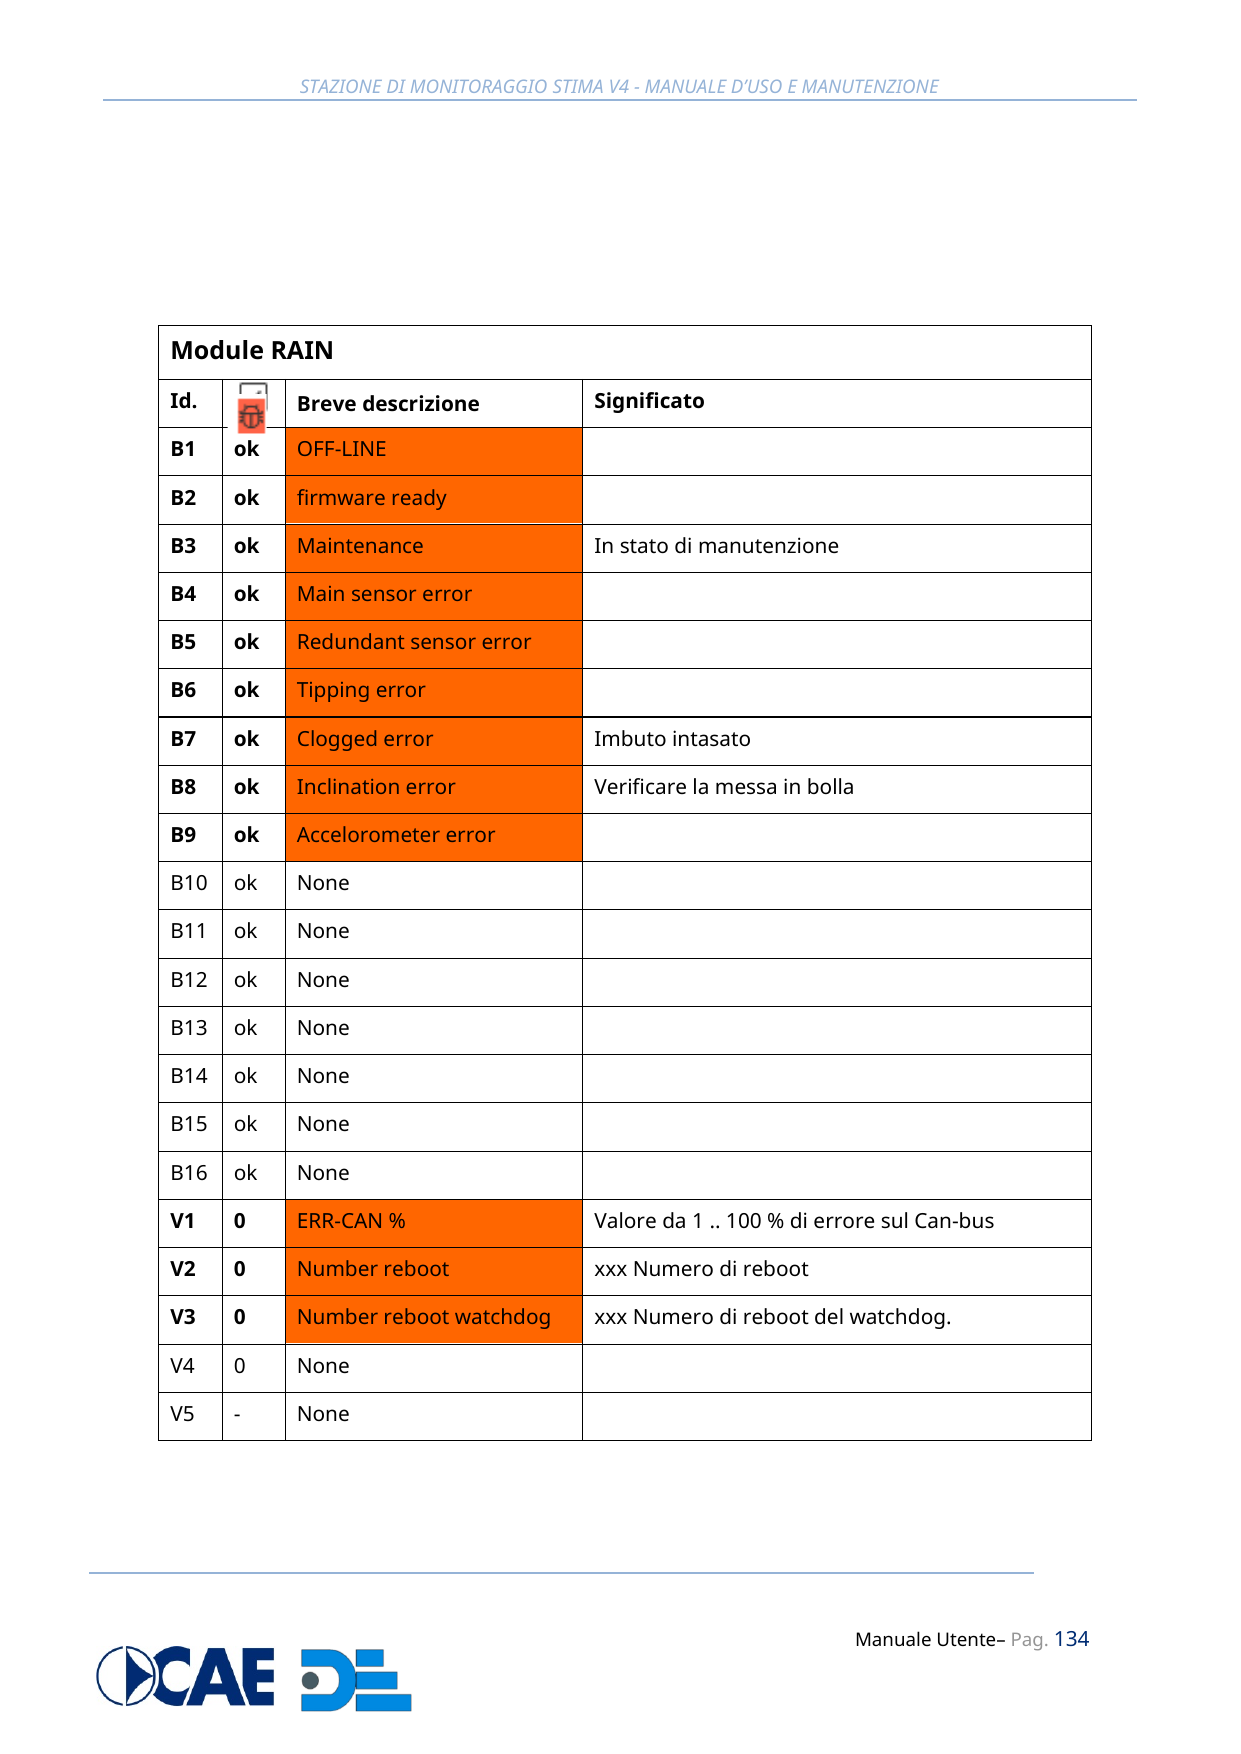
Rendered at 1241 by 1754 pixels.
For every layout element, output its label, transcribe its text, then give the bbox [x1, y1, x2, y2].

table_cell 0 [223, 1248, 285, 1295]
table_cell xxx Numero di reboot del watchdog. [583, 1296, 1091, 1343]
table_cell B12 [159, 959, 222, 1006]
table_header Module RAIN [159, 326, 1091, 379]
table_cell Verificare la messa in bolla [583, 766, 1091, 813]
table_cell None [286, 1007, 582, 1054]
table_cell Tipping error [286, 669, 582, 716]
table_cell [583, 621, 1091, 668]
table_cell ERR-CAN % [286, 1200, 582, 1247]
table_cell B14 [159, 1055, 222, 1102]
table_cell V5 [159, 1393, 222, 1440]
table_cell [583, 1103, 1091, 1151]
table_cell ok [223, 862, 285, 909]
table_cell [583, 1345, 1091, 1392]
table_cell None [286, 1393, 582, 1440]
table_cell ok [223, 1103, 285, 1151]
table_cell Main sensor error [286, 573, 582, 620]
table_cell OFF-LINE [286, 428, 582, 475]
table_cell V1 [159, 1200, 222, 1247]
table_cell B4 [159, 573, 222, 620]
table_cell ok [223, 959, 285, 1006]
table_cell Maintenance [286, 525, 582, 572]
table_cell [583, 862, 1091, 909]
table_cell - [223, 1393, 285, 1440]
table_cell Significato [583, 380, 1091, 427]
table_cell None [286, 1345, 582, 1392]
table_cell [583, 814, 1091, 861]
table_cell Number reboot watchdog [286, 1296, 582, 1343]
table_cell Accelorometer error [286, 814, 582, 861]
table_cell Inclination error [286, 766, 582, 813]
table_cell [583, 1152, 1091, 1199]
table_cell B5 [159, 621, 222, 668]
table_cell Redundant sensor error [286, 621, 582, 668]
table_cell None [286, 1152, 582, 1199]
table_cell ok [223, 525, 285, 572]
table_cell B2 [159, 476, 222, 523]
table_cell [583, 669, 1091, 716]
table_cell B16 [159, 1152, 222, 1199]
table_cell ok [223, 1152, 285, 1199]
table_cell 0 [223, 1296, 285, 1343]
table_cell ok [223, 814, 285, 861]
table_cell [583, 1393, 1091, 1440]
table_cell ok [223, 428, 285, 475]
table_cell B1 [159, 428, 222, 475]
table_cell 0 [223, 1200, 285, 1247]
table_cell B7 [159, 718, 222, 765]
table_cell None [286, 1103, 582, 1151]
table_cell [583, 910, 1091, 958]
table_cell firmware ready [286, 476, 582, 523]
table_cell ok [223, 476, 285, 523]
table_cell None [286, 910, 582, 958]
table_cell [583, 573, 1091, 620]
table_cell ok [223, 669, 285, 716]
table_cell V4 [159, 1345, 222, 1392]
table_cell [267, 380, 285, 427]
table_cell ok [223, 573, 285, 620]
table_cell B3 [159, 525, 222, 572]
table_cell [583, 1055, 1091, 1102]
table_cell B15 [159, 1103, 222, 1151]
table_cell B9 [159, 814, 222, 861]
table_cell Id. [159, 380, 222, 427]
table_cell None [286, 959, 582, 1006]
table_cell Number reboot [286, 1248, 582, 1295]
table_cell Breve descrizione [286, 380, 582, 427]
table_cell B6 [159, 669, 222, 716]
table_cell V2 [159, 1248, 222, 1295]
table_cell ok [223, 1007, 285, 1054]
table_cell ok [223, 910, 285, 958]
table_cell B8 [159, 766, 222, 813]
table_cell ok [223, 1055, 285, 1102]
table_cell [583, 476, 1091, 523]
table_cell [583, 428, 1091, 475]
table_cell In stato di manutenzione [583, 525, 1091, 572]
table_cell ok [223, 621, 285, 668]
table_cell Valore da 1 .. 100 % di errore sul Can-bus [583, 1200, 1091, 1247]
table_cell [223, 380, 234, 427]
table_cell None [286, 1055, 582, 1102]
table_cell [583, 959, 1091, 1006]
table_cell None [286, 862, 582, 909]
table_cell [583, 1007, 1091, 1054]
table_cell xxx Numero di reboot [583, 1248, 1091, 1295]
table_cell B11 [159, 910, 222, 958]
table_cell ok [223, 718, 285, 765]
table_cell B13 [159, 1007, 222, 1054]
table_cell Clogged error [286, 718, 582, 765]
table_cell 0 [223, 1345, 285, 1392]
table_cell B10 [159, 862, 222, 909]
table_cell ok [223, 766, 285, 813]
table_cell V3 [159, 1296, 222, 1343]
table_cell Imbuto intasato [583, 718, 1091, 765]
